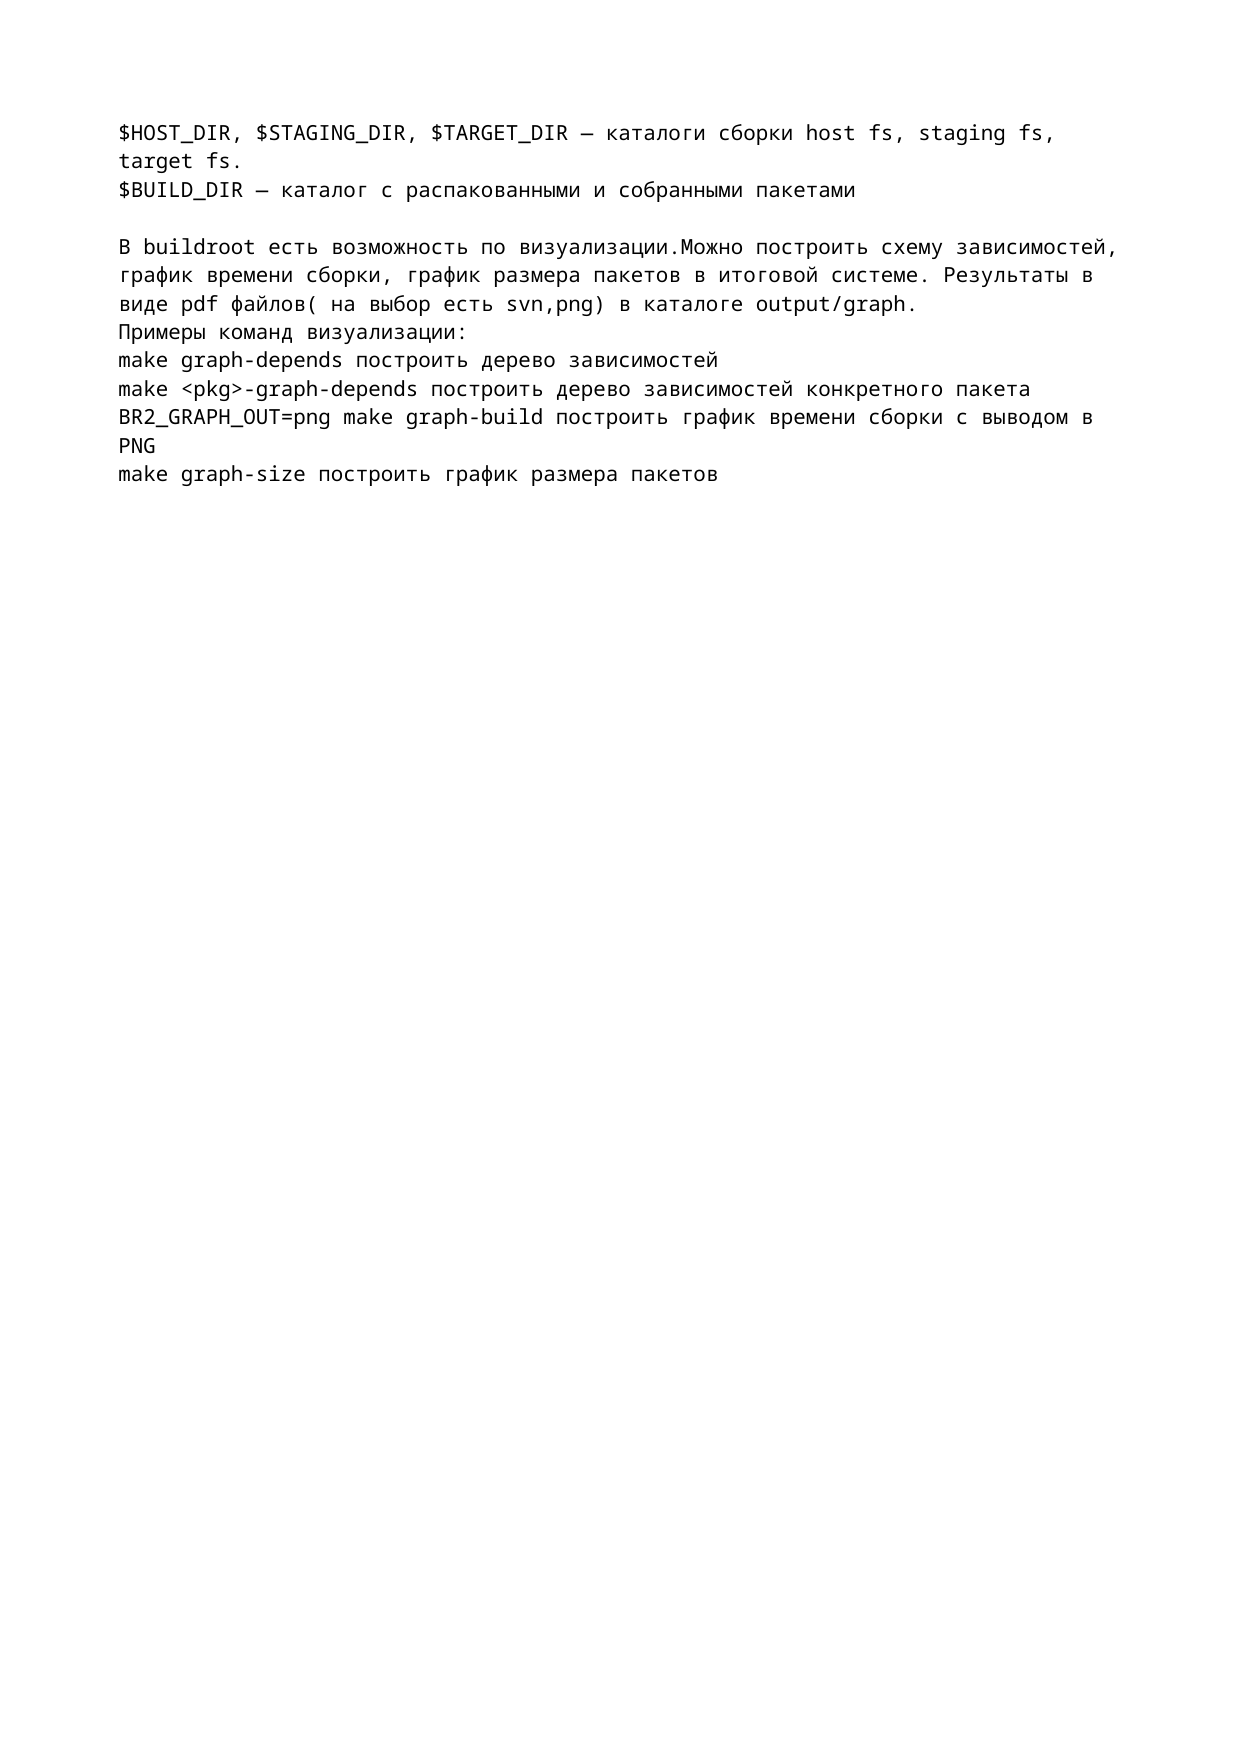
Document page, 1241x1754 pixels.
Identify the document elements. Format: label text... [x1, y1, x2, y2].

text $HOST_DIR, $STAGING_DIR, $TARGET_DIR — каталоги сборки host fs, staging fs, target fs. [118, 118, 1122, 175]
text $BUILD_DIR — каталог c распакованными и собранными пакетами [118, 175, 1122, 203]
text make graph-depends построить дерево зависимостей [118, 346, 1122, 374]
text make <pkg>-graph-depends построить дерево зависимостей конкретного пакета [118, 374, 1122, 402]
text make graph-size построить график размера пакетов [118, 459, 1122, 488]
text BR2_GRAPH_OUT=png make graph-build построить график времени сборки с выводом в PNG [118, 402, 1122, 459]
text В buildroot есть возможность по визуализации.Можно построить схему зависимостей, график времени сборки, график размера пакетов в итоговой системе. Результаты в виде pdf файлов( на выбор есть svn,png) в каталоге output/graph. [118, 232, 1122, 317]
text Примеры команд визуализации: [118, 317, 1122, 346]
